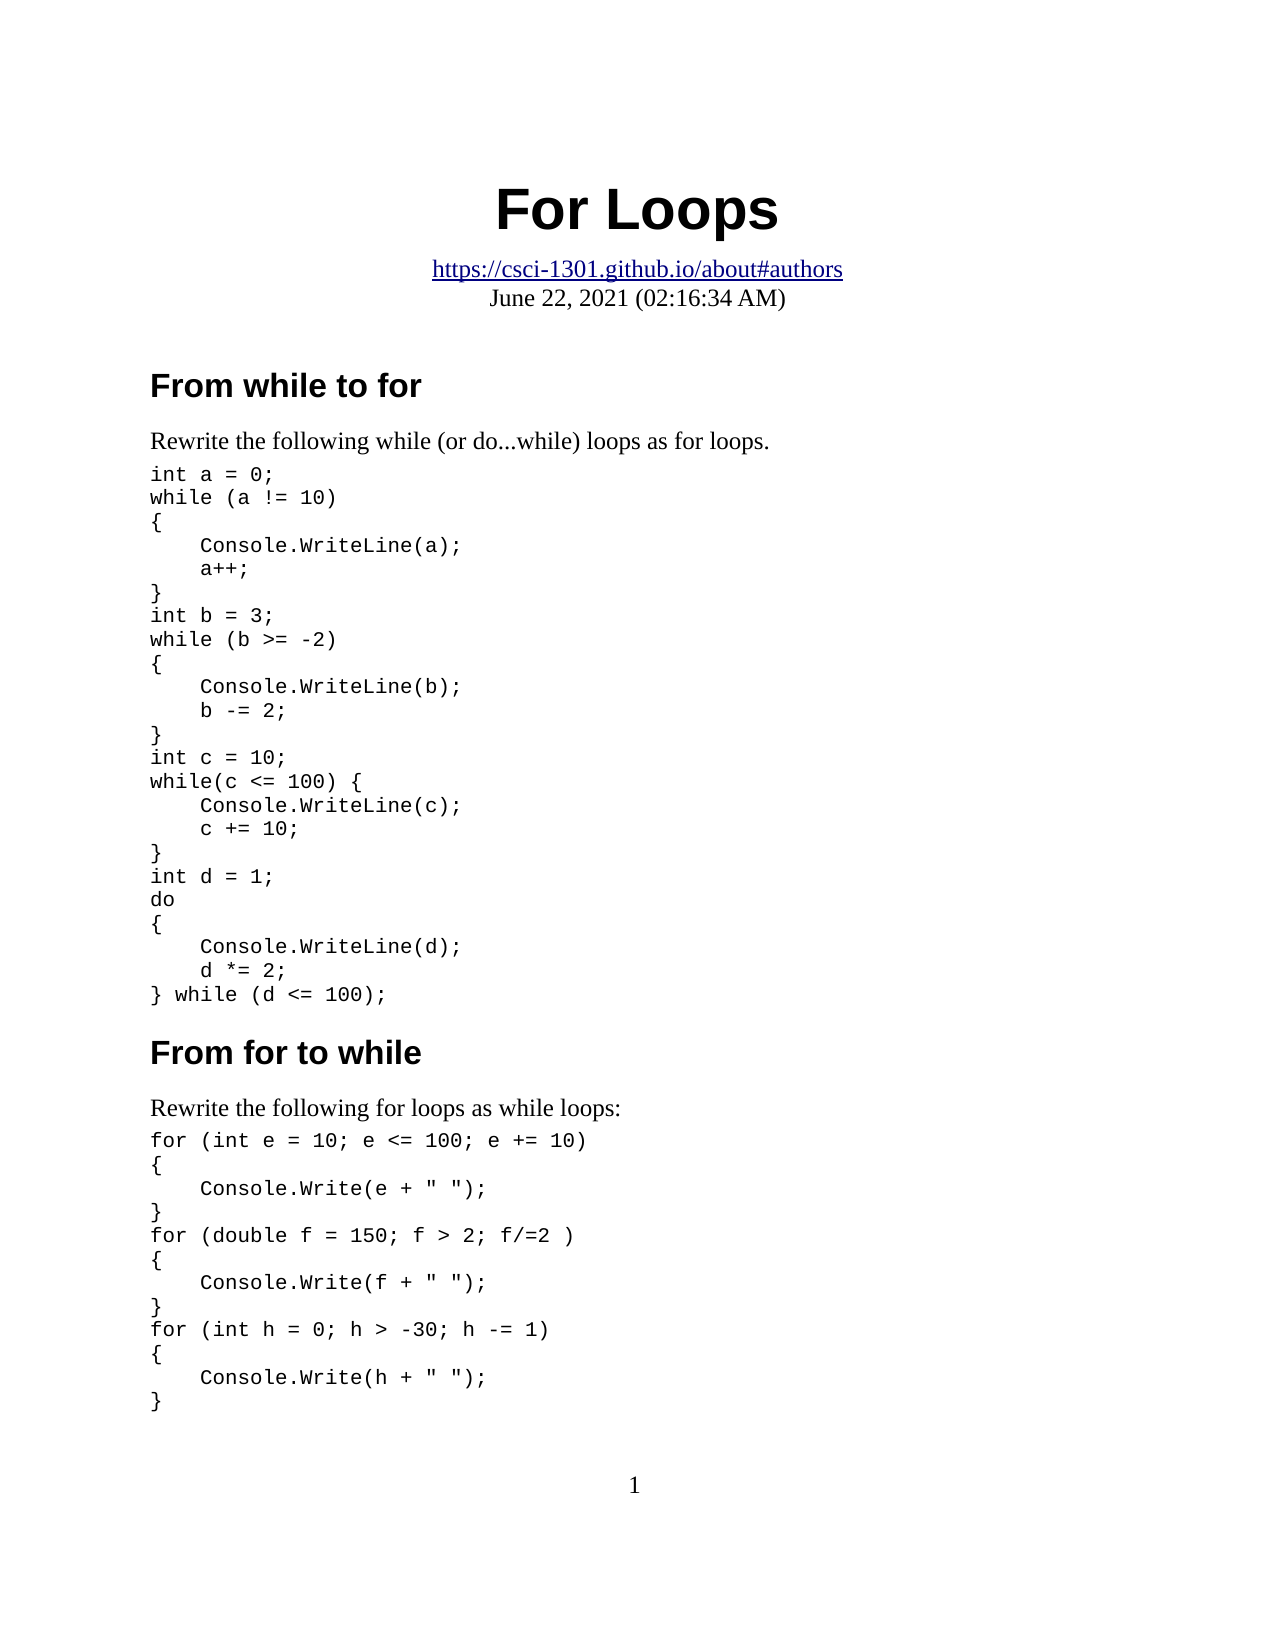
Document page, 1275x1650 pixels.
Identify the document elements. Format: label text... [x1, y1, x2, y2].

text Console.Write(h + " "); [150, 1367, 1125, 1390]
text int c = 10; [150, 747, 1125, 771]
text June 22, 2021 (02:16:34 AM) [150, 283, 1125, 312]
text } while (d <= 100); [150, 984, 1125, 1007]
text for (int e = 10; e <= 100; e += 10) [150, 1130, 1125, 1154]
text Console.WriteLine(d); [150, 937, 1125, 960]
text while (a != 10) [150, 487, 1125, 511]
text { [150, 653, 1125, 676]
text Console.WriteLine(a); [150, 534, 1125, 558]
text } [150, 842, 1125, 866]
text } [150, 1296, 1125, 1319]
text while(c <= 100) { [150, 771, 1125, 795]
text int a = 0; [150, 464, 1125, 487]
text Console.WriteLine(c); [150, 795, 1125, 818]
text Console.WriteLine(b); [150, 676, 1125, 700]
text { [150, 1248, 1125, 1272]
text } [150, 582, 1125, 606]
title For Loops [150, 175, 1125, 242]
text int b = 3; [150, 606, 1125, 629]
text b -= 2; [150, 700, 1125, 724]
text https://csci-1301.github.io/about#authors [150, 254, 1125, 283]
text do [150, 889, 1125, 913]
text Rewrite the following for loops as while loops: [150, 1093, 1125, 1121]
text Console.Write(f + " "); [150, 1272, 1125, 1296]
text } [150, 724, 1125, 747]
text { [150, 1343, 1125, 1367]
subtitle From for to while [150, 1032, 1125, 1071]
text } [150, 1201, 1125, 1225]
text for (double f = 150; f > 2; f/=2 ) [150, 1225, 1125, 1248]
text { [150, 511, 1125, 534]
text a++; [150, 558, 1125, 582]
text int d = 1; [150, 866, 1125, 889]
text while (b >= -2) [150, 629, 1125, 653]
text } [150, 1390, 1125, 1414]
subtitle From while to for [150, 366, 1125, 404]
text for (int h = 0; h > -30; h -= 1) [150, 1319, 1125, 1343]
text Rewrite the following while (or do...while) loops as for loops. [150, 426, 1125, 455]
text c += 10; [150, 818, 1125, 842]
text Console.Write(e + " "); [150, 1178, 1125, 1201]
text d *= 2; [150, 960, 1125, 984]
text { [150, 913, 1125, 937]
text { [150, 1154, 1125, 1178]
